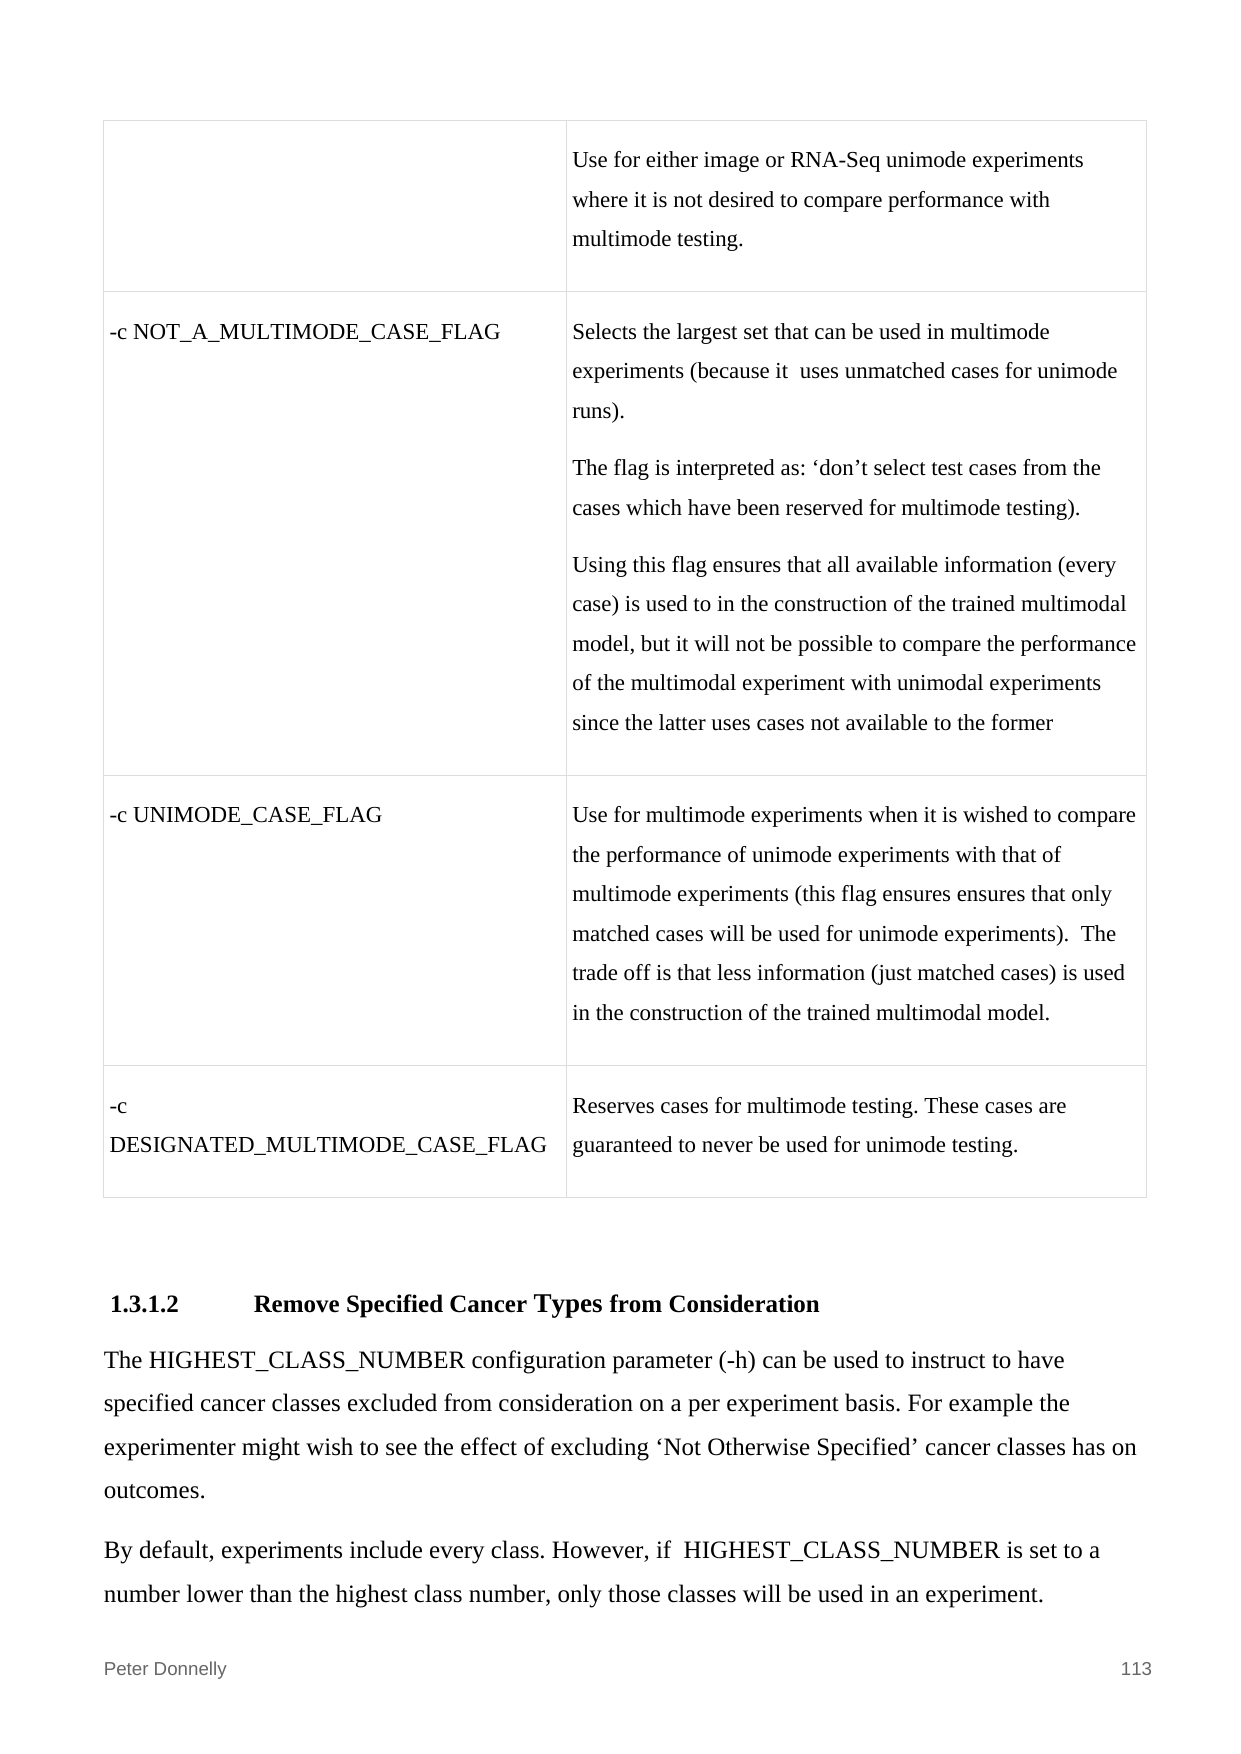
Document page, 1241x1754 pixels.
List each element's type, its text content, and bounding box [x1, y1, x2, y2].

table_cell [104, 121, 566, 291]
table_cell Selects the largest set that can be used in multimode experiments (because it uses unmatched cases for unimode runs). The flag is interpreted as: ‘don’t select test cases from the cases which have been reserved for multimode testing). Using this flag ensures that all available information (every case) is used to in the construction of the trained multimodal model, but it will not be possible to compare the performance of the multimodal experiment with unimodal experiments since the latter uses cases not available to the former [567, 292, 1146, 775]
text The HIGHEST_CLASS_NUMBER configuration parameter (-h) can be used to instruct to have specified cancer classes excluded from consideration on a per experiment basis. For example the experimenter might wish to see the effect of excluding ‘Not Otherwise Specified’ cancer classes has on outcomes. [103, 1345, 1146, 1503]
table_cell -c NOT_A_MULTIMODE_CASE_FLAG [104, 292, 566, 775]
subtitle Remove Specified Cancer Types from Consideration [103, 1288, 1146, 1319]
table_cell Use for either image or RNA-Seq unimode experiments where it is not desired to compare performance with multimode testing. [567, 121, 1146, 291]
text By default, experiments include every class. However, if HIGHEST_CLASS_NUMBER is set to a number lower than the highest class number, only those classes will be used in an experiment. [103, 1536, 1146, 1607]
table_cell -c UNIMODE_CASE_FLAG [104, 776, 566, 1065]
table_cell -c DESIGNATED_MULTIMODE_CASE_FLAG [104, 1066, 566, 1197]
table_cell Reserves cases for multimode testing. These cases are guaranteed to never be used for unimode testing. [567, 1066, 1146, 1197]
table_cell Use for multimode experiments when it is wished to compare the performance of unimode experiments with that of multimode experiments (this flag ensures ensures that only matched cases will be used for unimode experiments). The trade off is that less information (just matched cases) is used in the construction of the trained multimodal model. [567, 776, 1146, 1065]
